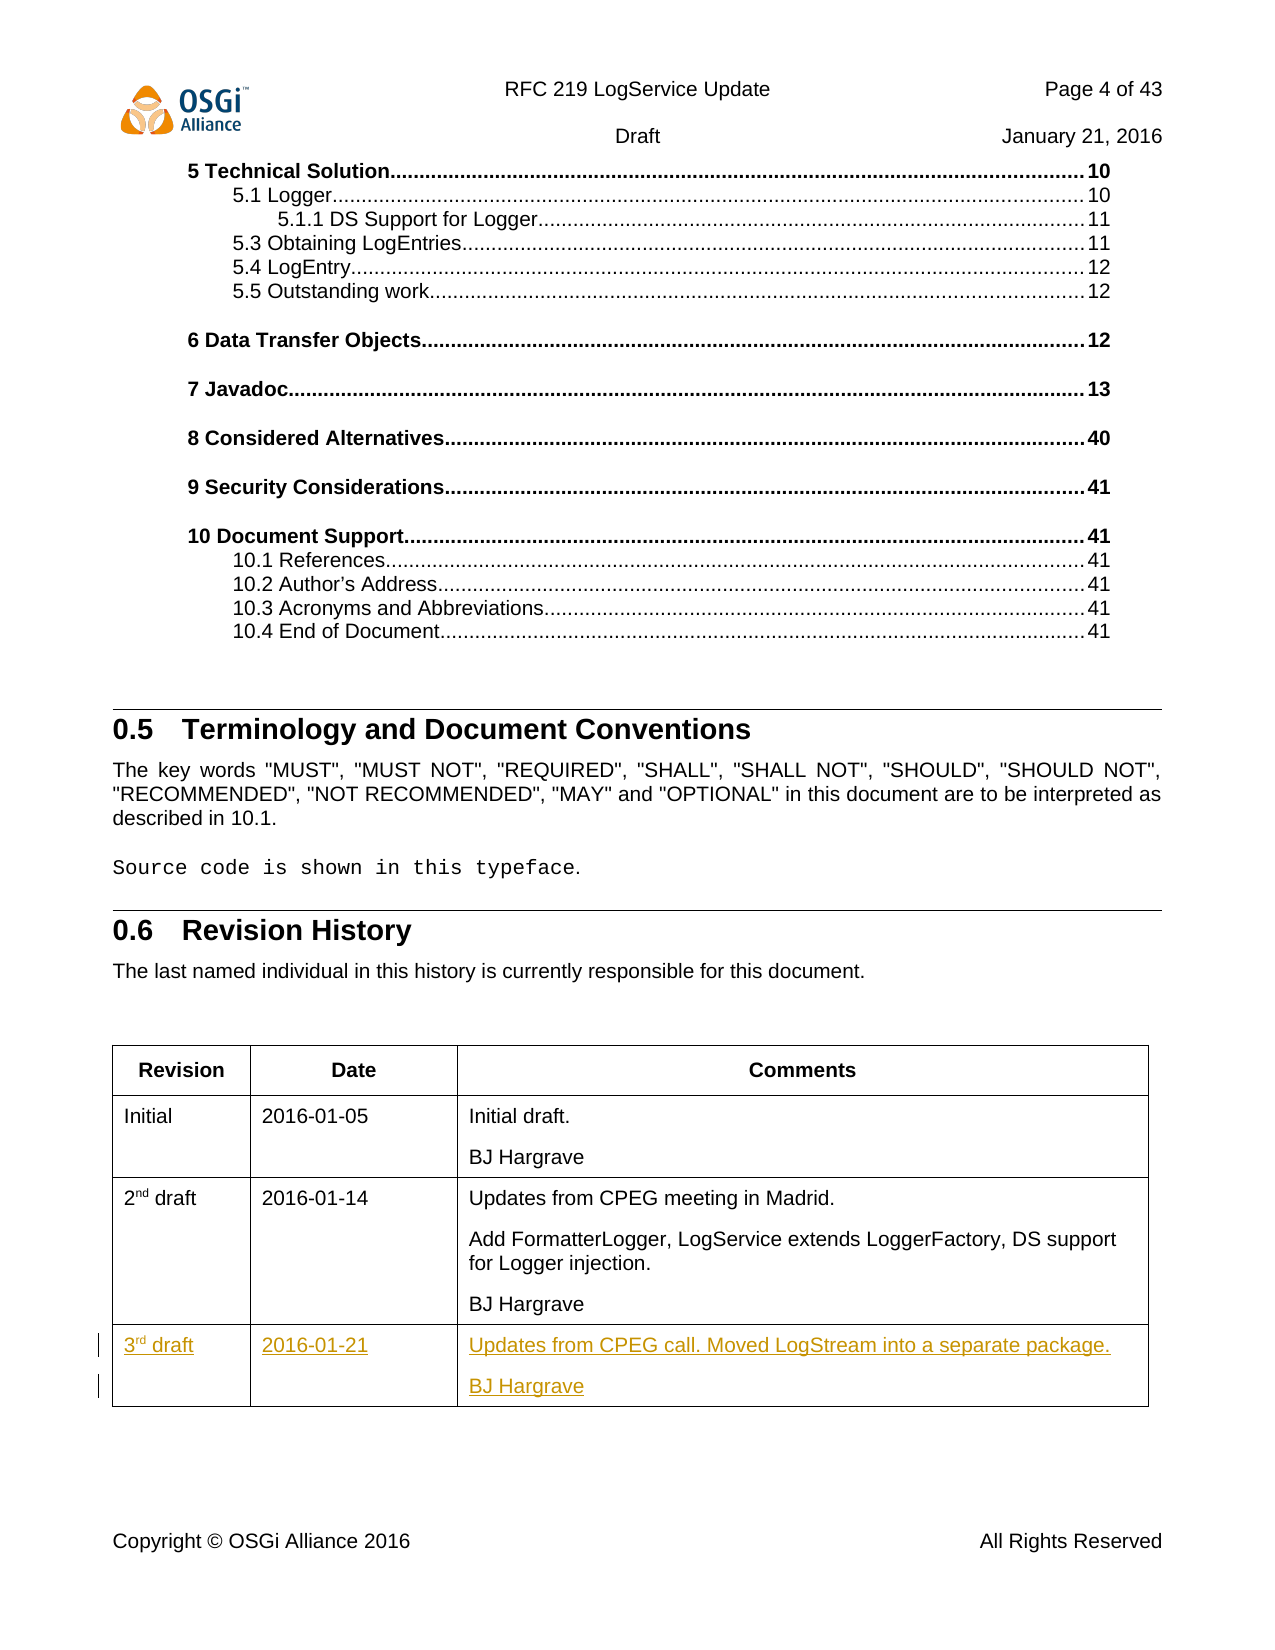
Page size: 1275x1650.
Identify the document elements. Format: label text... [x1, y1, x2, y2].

text 5.3 Obtaining LogEntries 11 [232, 231, 1162, 255]
text 10.1 References 41 [232, 547, 1162, 571]
table_cell 2016-01-05 [251, 1096, 457, 1177]
text 5.5 Outstanding work 12 [232, 279, 1162, 303]
picture [113, 78, 257, 142]
text 10.3 Acronyms and Abbreviations 41 [232, 595, 1162, 619]
table_header Date [251, 1046, 457, 1094]
text The key words "MUST", "MUST NOT", "REQUIRED", "SHALL", "SHALL NOT", "SHOULD", "SHOULD NOT", "RECOMMENDED", "NOT RECOMMENDED", "MAY" and "OPTIONAL" in this document are to be interpreted as described in 1. [112, 758, 1162, 830]
text 10 Document Support 41 [187, 523, 1162, 547]
table_cell 2016-01-21 [251, 1325, 457, 1406]
text 6 Data Transfer Objects 12 [187, 328, 1162, 352]
text 7 Javadoc 13 [187, 377, 1162, 401]
table_cell Initial [113, 1096, 250, 1177]
text 9 Security Considerations 41 [187, 474, 1162, 498]
table_header Revision [113, 1046, 250, 1094]
table_cell Initial draft. BJ Hargrave [458, 1096, 1148, 1177]
text 10.4 End of Document 41 [232, 619, 1162, 643]
text 5.1.1 DS Support for Logger 11 [277, 207, 1162, 231]
subtitle Terminology and Document Conventions [112, 710, 1162, 746]
text The last named individual in this history is currently responsible for this document. [112, 959, 1162, 983]
text 5.1 Logger 10 [232, 183, 1162, 207]
table_cell Updates from CPEG meeting in Madrid. Add FormatterLogger, LogService extends LoggerFactory, DS support for Logger injection. BJ Hargrave [458, 1178, 1148, 1324]
text Source code is shown in this typeface. [112, 855, 1162, 881]
subtitle Revision History [112, 911, 1162, 947]
text 10.2 Author’s Address 41 [232, 571, 1162, 595]
table_header Comments [458, 1046, 1148, 1094]
table_cell Updates from CPEG call. Moved LogStream into a separate package. BJ Hargrave [458, 1325, 1148, 1406]
text 8 Considered Alternatives 40 [187, 426, 1162, 449]
table_cell 3rd draft [113, 1325, 250, 1406]
text 5.4 LogEntry 12 [232, 255, 1162, 279]
text 5 Technical Solution 10 [187, 159, 1162, 183]
table_cell 2016-01-14 [251, 1178, 457, 1324]
table_cell 2nd draft [113, 1178, 250, 1324]
